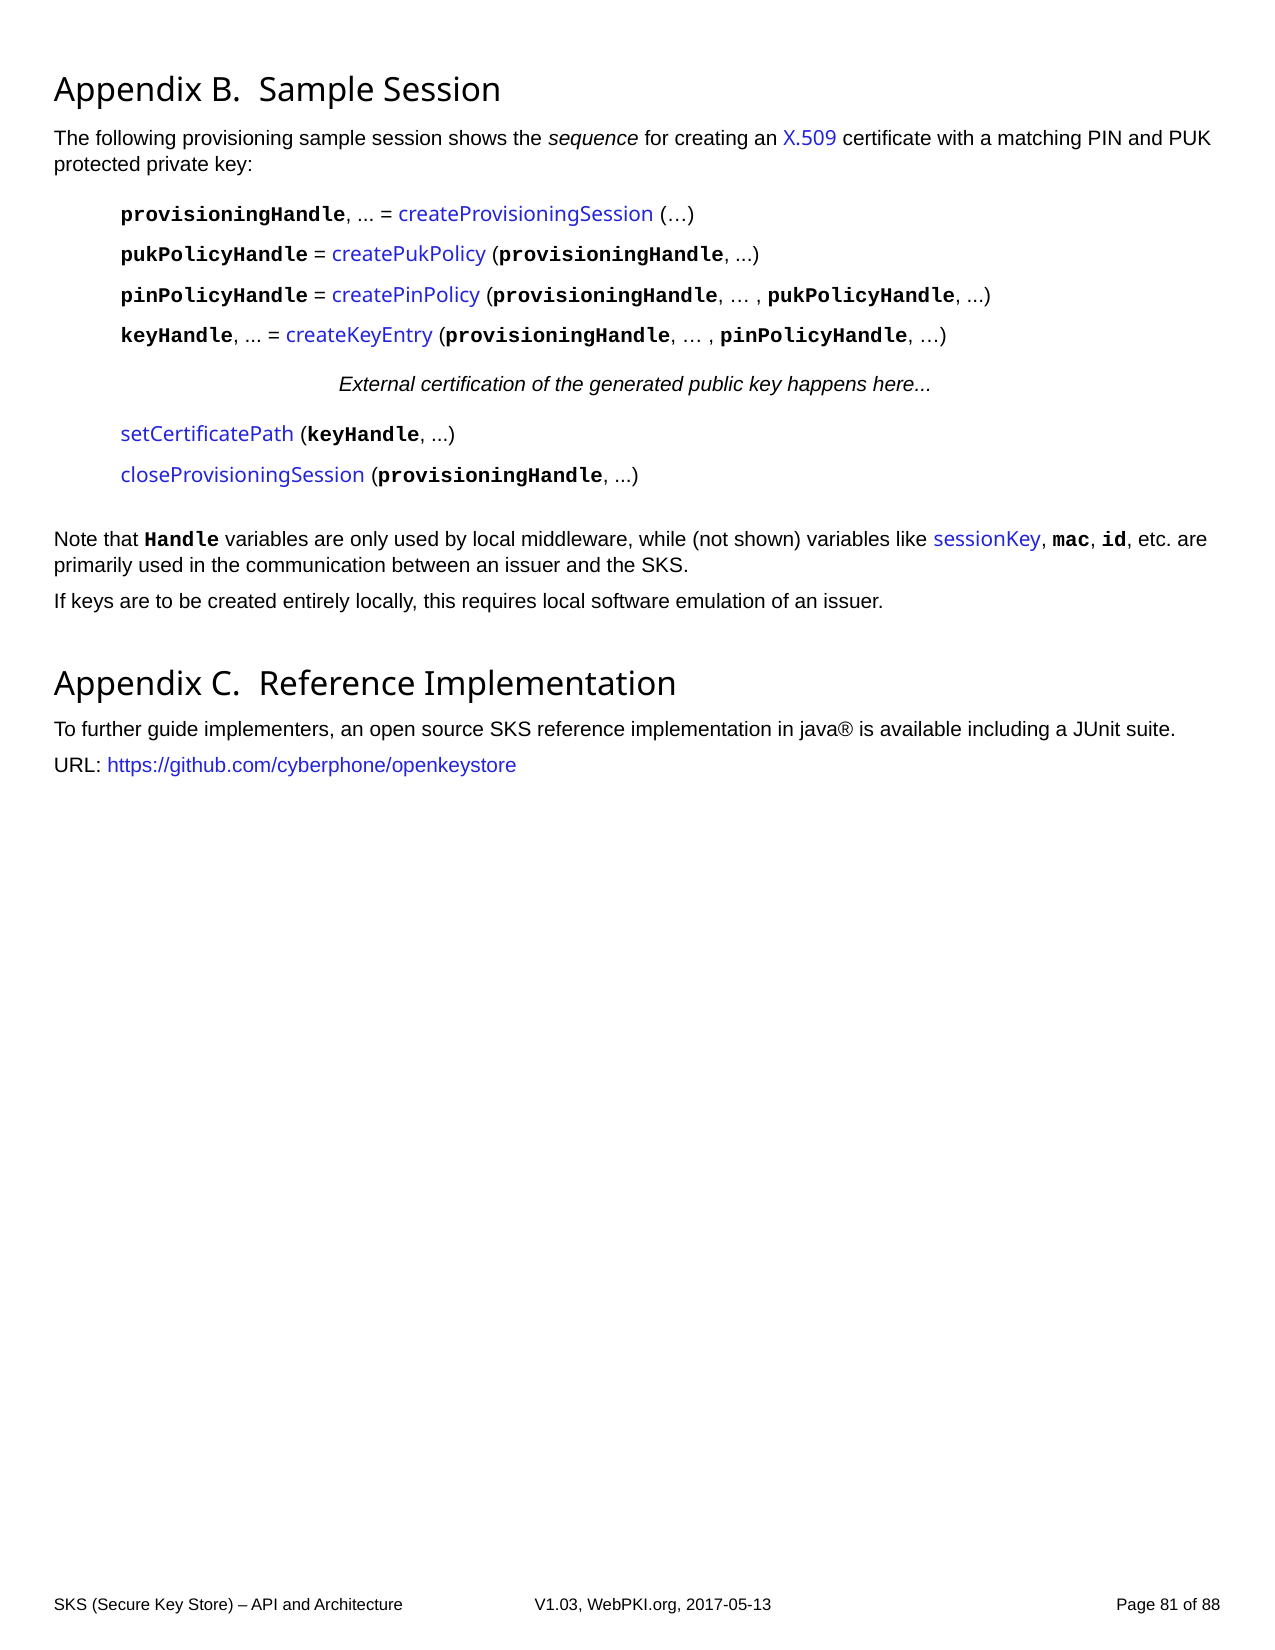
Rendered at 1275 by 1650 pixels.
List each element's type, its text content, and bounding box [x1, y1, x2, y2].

text If keys are to be created entirely locally, this requires local software emulation of an issuer. [54, 588, 1221, 612]
subtitle Reference Implementation [54, 660, 1221, 705]
text The following provisioning sample session shows the sequence for creating an X.509 certificate with a matching PIN and PUK protected private key: [54, 123, 1221, 176]
text closeProvisioningSession (provisioningHandle, ...) [120, 460, 1221, 488]
text pukPolicyHandle = createPukPolicy (provisioningHandle, ...) [120, 239, 1221, 268]
text URL: https://github.com/cyberphone/openkeystore [54, 753, 1221, 777]
text To further guide implementers, an open source SKS reference implementation in java® is available including a JUnit suite. [54, 717, 1221, 741]
text pinPolicyHandle = createPinPolicy (provisioningHandle, … , pukPolicyHandle, ...) [120, 280, 1221, 308]
text setCertificatePath (keyHandle, ...) [120, 419, 1221, 448]
text provisioningHandle, ... = createProvisioningSession (…) [120, 199, 1221, 228]
subtitle Sample Session [54, 66, 1221, 111]
text Note that Handle variables are only used by local middleware, while (not shown) variables like sessionKey, mac, id, etc. are primarily used in the communication between an issuer and the SKS. [54, 500, 1221, 577]
text keyHandle, ... = createKeyEntry (provisioningHandle, … , pinPolicyHandle, …) [120, 320, 1221, 348]
text External certification of the generated public key happens here... [52, 372, 1221, 396]
